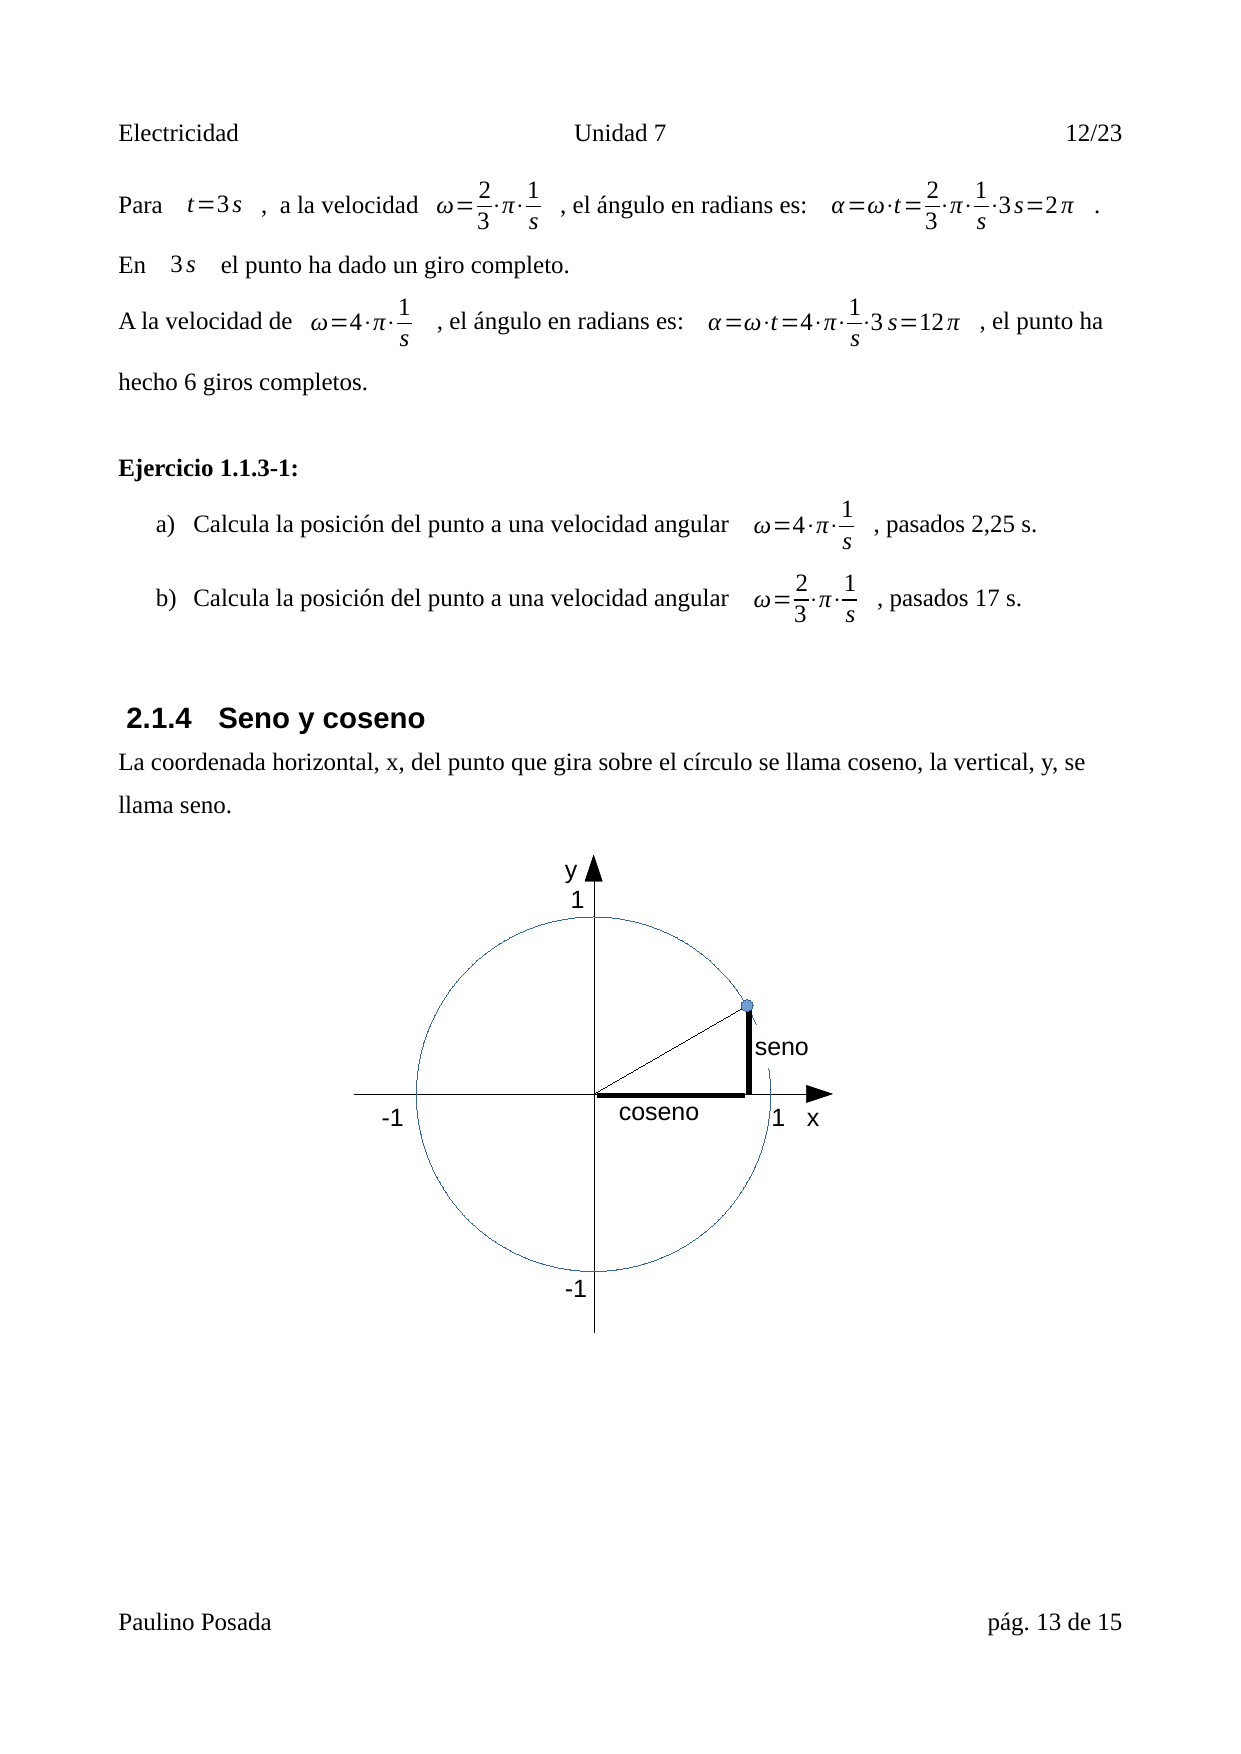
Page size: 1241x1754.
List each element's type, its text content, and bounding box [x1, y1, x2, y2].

text Para , a la velocidad, el ángulo en radians es: . En el punto ha dado un giro completo. [118, 176, 1122, 279]
list Calcula la posición del punto a una velocidad angular , pasados 2,25 s. [156, 496, 1122, 555]
text A la velocidad de , el ángulo en radians es: , el punto ha hecho 6 giros completos. [118, 293, 1122, 395]
text La coordenada horizontal, x, del punto que gira sobre el círculo se llama coseno, la vertical, y, se llama seno. [118, 747, 1122, 819]
subtitle Seno y coseno [118, 701, 1122, 734]
list Calcula la posición del punto a una velocidad angular , pasados 17 s. [156, 569, 1122, 629]
text Ejercicio 1.1.3-1: [118, 453, 1122, 482]
